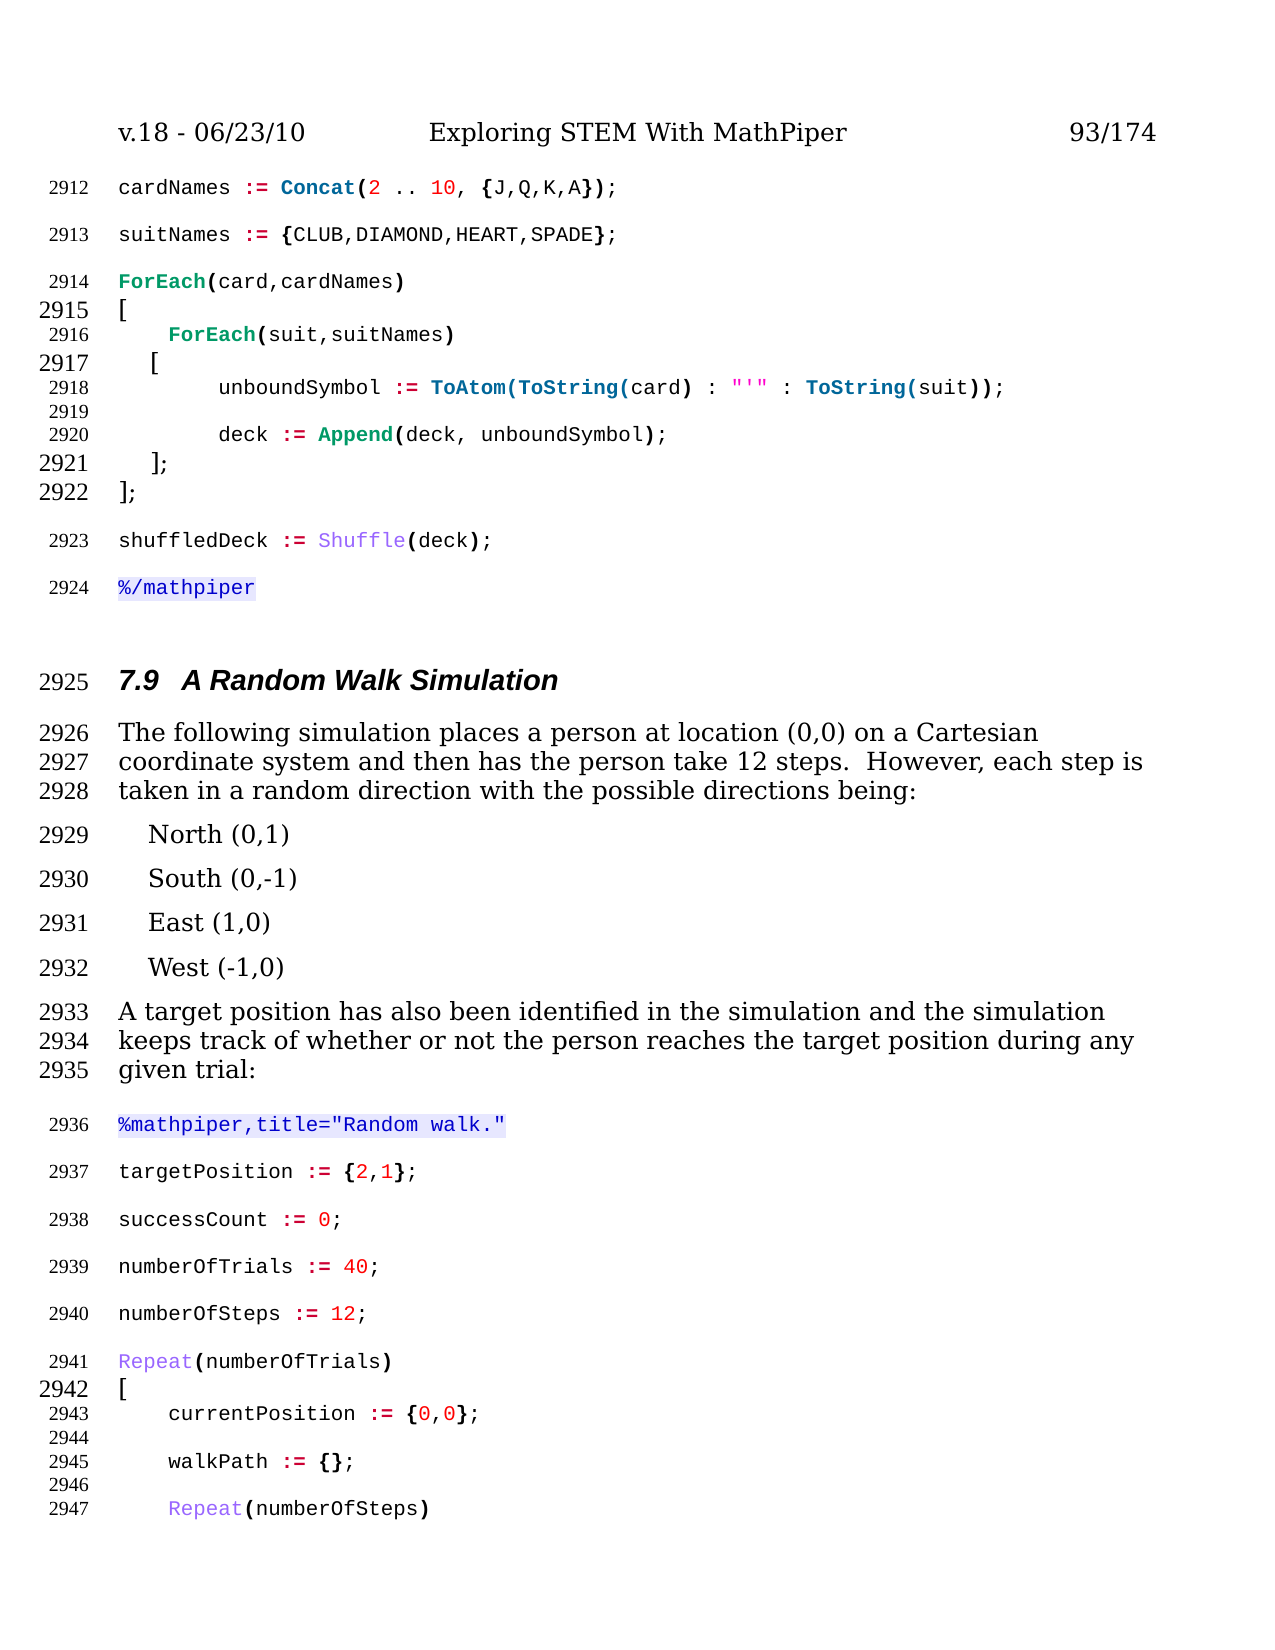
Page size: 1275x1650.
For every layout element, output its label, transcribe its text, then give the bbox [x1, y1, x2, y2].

text currentPosition := {0,0}; [118, 1403, 1157, 1427]
text The following simulation places a person at location (0,0) on a Cartesian coordinate system and then has the person take 12 steps. However, each step is taken in a random direction with the possible directions being: [118, 718, 1157, 805]
text %/mathpiper [118, 577, 1157, 601]
text successCount := 0; [118, 1209, 1157, 1232]
text %mathpiper,title="Random walk." [118, 1114, 1157, 1138]
text Repeat(numberOfSteps) [118, 1498, 1157, 1522]
subtitle A Random Walk Simulation [118, 663, 1157, 697]
text ForEach(card,cardNames) [118, 271, 1157, 295]
text A target position has also been identified in the simulation and the simulation keeps track of whether or not the person reaches the target position during any given trial: [118, 997, 1157, 1084]
text walkPath := {}; [118, 1451, 1157, 1474]
text cardNames := Concat(2 .. 10, {J,Q,K,A}); [118, 177, 1157, 200]
text East (1,0) [148, 909, 1157, 938]
text numberOfTrials := 40; [118, 1256, 1157, 1280]
text unboundSymbol := ToAtom(ToString(card) : "'" : ToString(suit)); [118, 377, 1157, 401]
text ]; [118, 448, 1157, 477]
text suitNames := {CLUB,DIAMOND,HEART,SPADE}; [118, 224, 1157, 248]
text West (-1,0) [148, 953, 1157, 982]
text shuffledDeck := Shuffle(deck); [118, 530, 1157, 553]
text targetPosition := {2,1}; [118, 1161, 1157, 1185]
text numberOfSteps := 12; [118, 1303, 1157, 1327]
text deck := Append(deck, unboundSymbol); [118, 424, 1157, 448]
text [ [118, 348, 1157, 377]
text [ [118, 295, 1157, 324]
text ForEach(suit,suitNames) [118, 324, 1157, 348]
text ]; [118, 477, 1157, 506]
text North (0,1) [148, 820, 1157, 849]
text Repeat(numberOfTrials) [118, 1351, 1157, 1374]
text [ [118, 1374, 1157, 1403]
text South (0,-1) [148, 864, 1157, 894]
